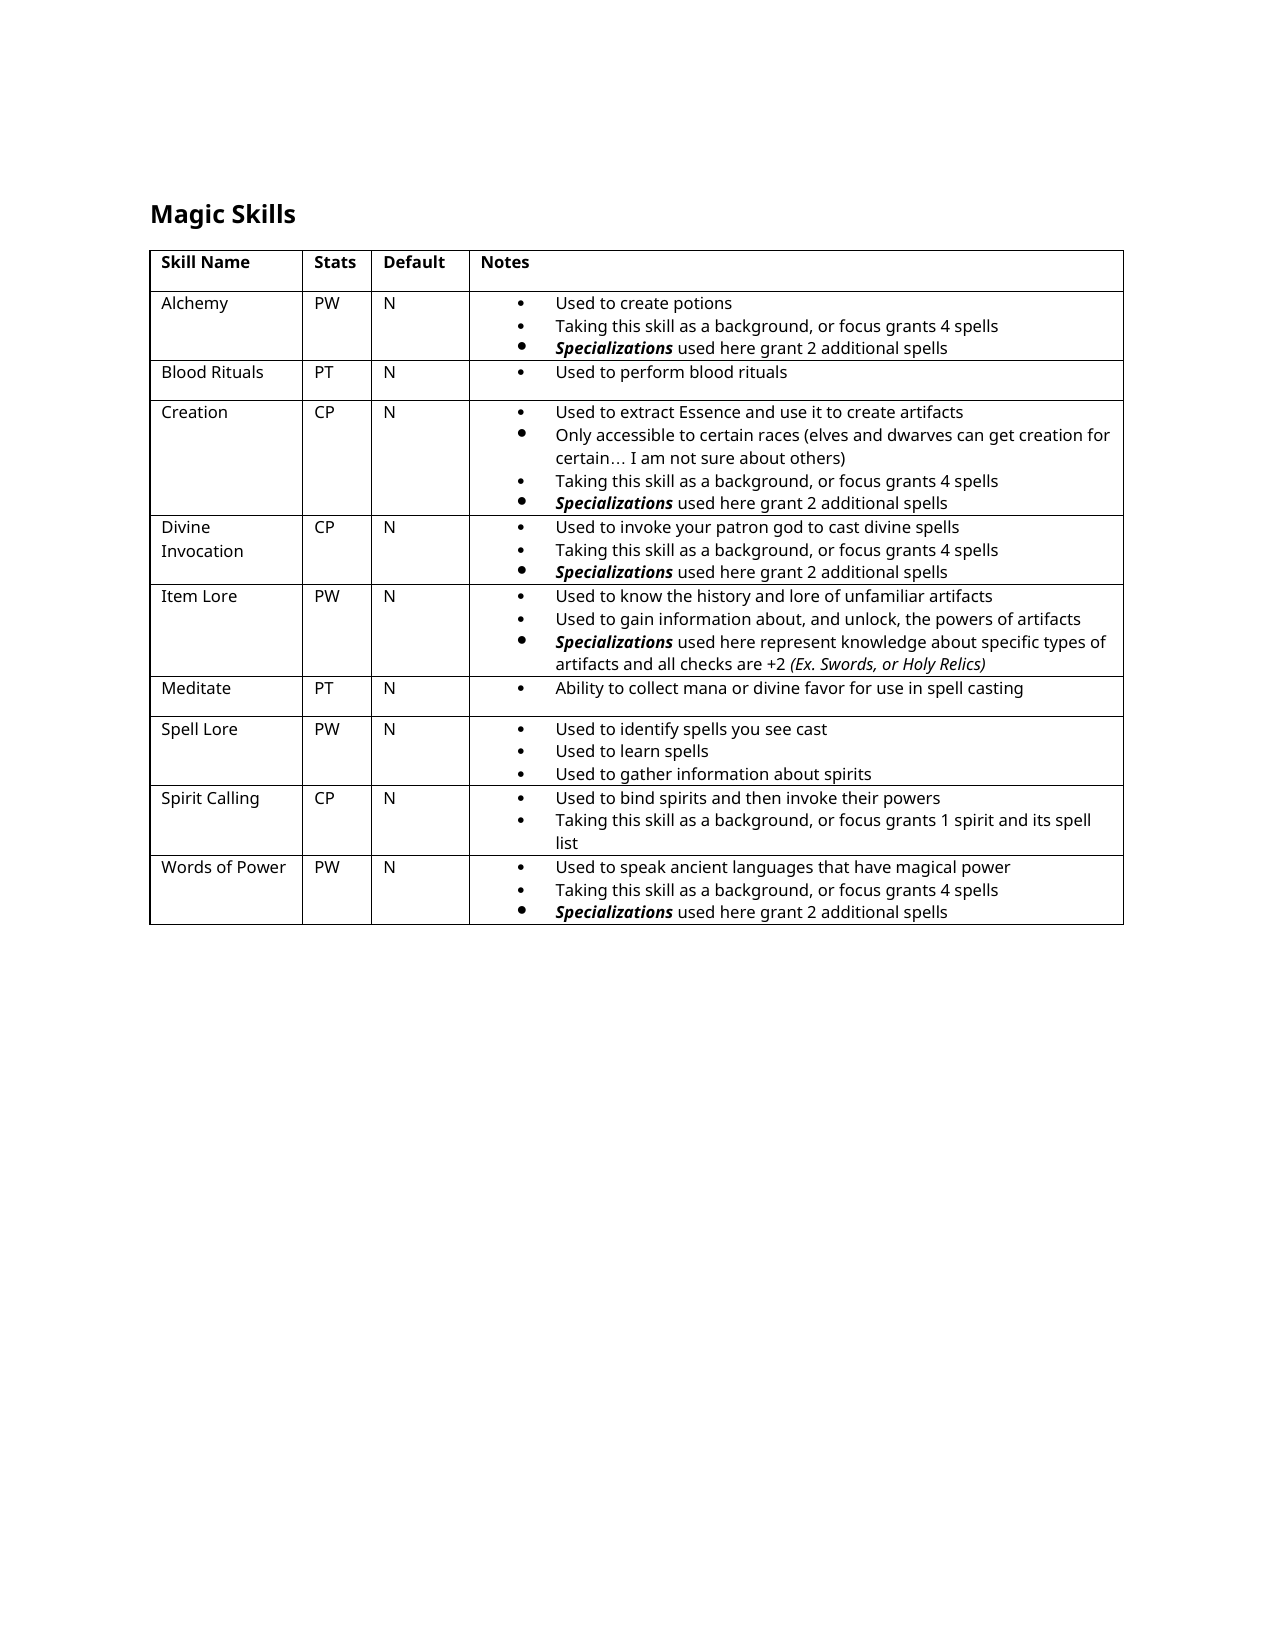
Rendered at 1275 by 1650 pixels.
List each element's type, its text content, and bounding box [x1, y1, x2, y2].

table_cell CP [303, 516, 371, 584]
table_cell Used to identify spells you see cast Used to learn spells Used to gather information about spirits [470, 717, 1123, 785]
table_cell N [372, 856, 469, 924]
table_cell Alchemy [151, 292, 302, 360]
table_cell Ability to collect mana or divine favor for use in spell casting [470, 677, 1123, 716]
table_header Stats [303, 251, 371, 291]
table_cell CP [303, 401, 371, 515]
table_cell N [372, 292, 469, 360]
table_cell CP [303, 786, 371, 854]
table_cell N [372, 516, 469, 584]
table_cell Divine Invocation [151, 516, 302, 584]
table_cell PW [303, 856, 371, 924]
table_cell PW [303, 585, 371, 676]
table_cell Used to perform blood rituals [470, 361, 1123, 400]
table_cell PT [303, 677, 371, 716]
table_cell Words of Power [151, 856, 302, 924]
table_cell Spirit Calling [151, 786, 302, 854]
table_cell PW [303, 717, 371, 785]
table_cell Creation [151, 401, 302, 515]
table_header Default [372, 251, 469, 291]
table_cell Item Lore [151, 585, 302, 676]
table_header Notes [470, 251, 1123, 291]
table_cell PT [303, 361, 371, 400]
table_cell Used to create potions Taking this skill as a background, or focus grants 4 spells Specializations used here grant 2 additional spells [470, 292, 1123, 360]
table_cell Used to know the history and lore of unfamiliar artifacts Used to gain information about, and unlock, the powers of artifacts Specializations used here represent knowledge about specific types of artifacts and all checks are +2 (Ex. Swords, or Holy Relics) [470, 585, 1123, 676]
table_cell N [372, 361, 469, 400]
table_cell Meditate [151, 677, 302, 716]
table_cell N [372, 677, 469, 716]
table_cell N [372, 401, 469, 515]
table_cell PW [303, 292, 371, 360]
table_cell Used to speak ancient languages that have magical power Taking this skill as a background, or focus grants 4 spells Specializations used here grant 2 additional spells [470, 856, 1123, 924]
table_cell Spell Lore [151, 717, 302, 785]
table_cell Used to invoke your patron god to cast divine spells Taking this skill as a background, or focus grants 4 spells Specializations used here grant 2 additional spells [470, 516, 1123, 584]
table_cell N [372, 717, 469, 785]
text Magic Skills [150, 197, 1125, 231]
table_cell Used to bind spirits and then invoke their powers Taking this skill as a background, or focus grants 1 spirit and its spell list [470, 786, 1123, 854]
table_cell Blood Rituals [151, 361, 302, 400]
table_cell N [372, 585, 469, 676]
table_cell N [372, 786, 469, 854]
table_cell Used to extract Essence and use it to create artifacts Only accessible to certain races (elves and dwarves can get creation for certain… I am not sure about others) Taking this skill as a background, or focus grants 4 spells Specializations used here grant 2 additional spells [470, 401, 1123, 515]
table_header Skill Name [151, 251, 302, 291]
